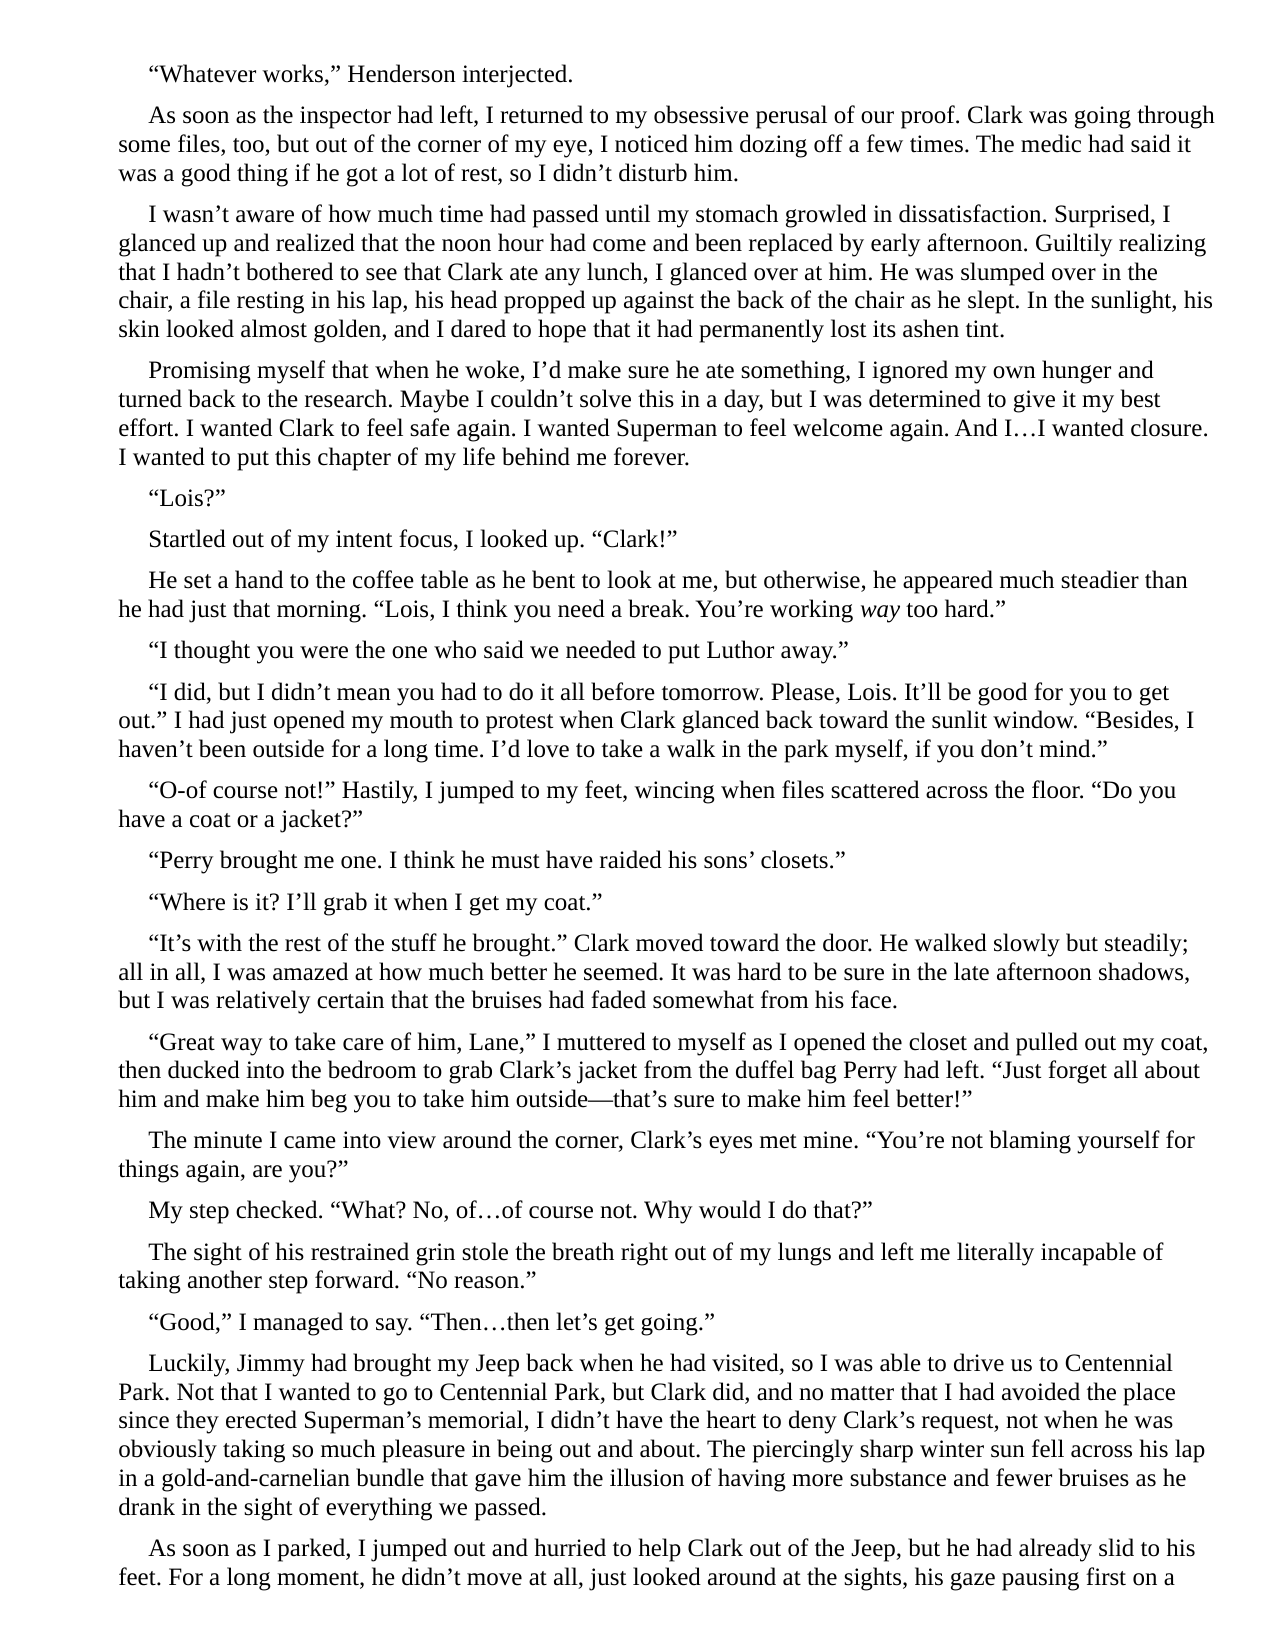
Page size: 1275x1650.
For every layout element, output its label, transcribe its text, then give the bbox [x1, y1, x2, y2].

text Promising myself that when he woke, I’d make sure he ate something, I ignored my own hunger and turned back to the research. Maybe I couldn’t solve this in a day, but I was determined to give it my best effort. I wanted Clark to feel safe again. I wanted Superman to feel welcome again. And I…I wanted closure. I wanted to put this chapter of my life behind me forever. [118, 355, 1216, 470]
text “Perry brought me one. I think he must have raided his sons’ closets.” [118, 845, 1216, 874]
text “I thought you were the one who said we needed to put Luthor away.” [118, 635, 1216, 664]
text “I did, but I didn’t mean you had to do it all before tomorrow. Please, Lois. It’ll be good for you to get out.” I had just opened my mouth to protest when Clark glanced back toward the sunlit window. “Besides, I haven’t been outside for a long time. I’d love to take a walk in the park myself, if you don’t mind.” [118, 677, 1216, 763]
text “O-of course not!” Hastily, I jumped to my feet, wincing when files scattered across the floor. “Do you have a coat or a jacket?” [118, 775, 1216, 833]
text I wasn’t aware of how much time had passed until my stomach growled in dissatisfaction. Surprised, I glanced up and realized that the noon hour had come and been replaced by early afternoon. Guiltily realizing that I hadn’t bothered to see that Clark ate any lunch, I glanced over at him. He was slumped over in the chair, a file resting in his lap, his head propped up against the back of the chair as he slept. In the sunlight, his skin looked almost golden, and I dared to hope that it had permanently lost its ashen tint. [118, 199, 1216, 343]
text Startled out of my intent focus, I looked up. “Clark!” [118, 524, 1216, 553]
text The minute I came into view around the corner, Clark’s eyes met mine. “You’re not blaming yourself for things again, are you?” [118, 1125, 1216, 1183]
text As soon as I parked, I jumped out and hurried to help Clark out of the Jeep, but he had already slid to his feet. For a long moment, he didn’t move at all, just looked around at the sights, his gaze pausing first on a [118, 1533, 1216, 1590]
text “It’s with the rest of the stuff he brought.” Clark moved toward the door. He walked slowly but steadily; all in all, I was amazed at how much better he seemed. It was hard to be sure in the late afternoon shadows, but I was relatively certain that the bruises had faded somewhat from his face. [118, 928, 1216, 1014]
text “Whatever works,” Henderson interjected. [118, 59, 1216, 88]
text My step checked. “What? No, of…of course not. Why would I do that?” [118, 1195, 1216, 1224]
text “Good,” I managed to say. “Then…then let’s get going.” [118, 1307, 1216, 1335]
text He set a hand to the coffee table as he bent to look at me, but otherwise, he appeared much steadier than he had just that morning. “Lois, I think you need a break. You’re working way too hard.” [118, 565, 1216, 623]
text “Lois?” [118, 483, 1216, 512]
text The sight of his restrained grin stole the breath right out of my lungs and left me literally incapable of taking another step forward. “No reason.” [118, 1237, 1216, 1294]
text Luckily, Jimmy had brought my Jeep back when he had visited, so I was able to drive us to Centennial Park. Not that I wanted to go to Centennial Park, but Clark did, and no matter that I had avoided the place since they erected Superman’s memorial, I didn’t have the heart to deny Clark’s request, not when he was obviously taking so much pleasure in being out and about. The piercingly sharp winter sun fell across his lap in a gold-and-carnelian bundle that gave him the illusion of having more substance and fewer bruises as he drank in the sight of everything we passed. [118, 1348, 1216, 1520]
text As soon as the inspector had left, I returned to my obsessive perusal of our proof. Clark was going through some files, too, but out of the corner of my eye, I noticed him dozing off a few times. The medic had said it was a good thing if he got a lot of rest, so I didn’t disturb him. [118, 100, 1216, 187]
text “Great way to take care of him, Lane,” I muttered to myself as I opened the closet and pulled out my coat, then ducked into the bedroom to grab Clark’s jacket from the duffel bag Perry had left. “Just forget all about him and make him beg you to take him outside—that’s sure to make him feel better!” [118, 1027, 1216, 1113]
text “Where is it? I’ll grab it when I get my coat.” [118, 887, 1216, 915]
